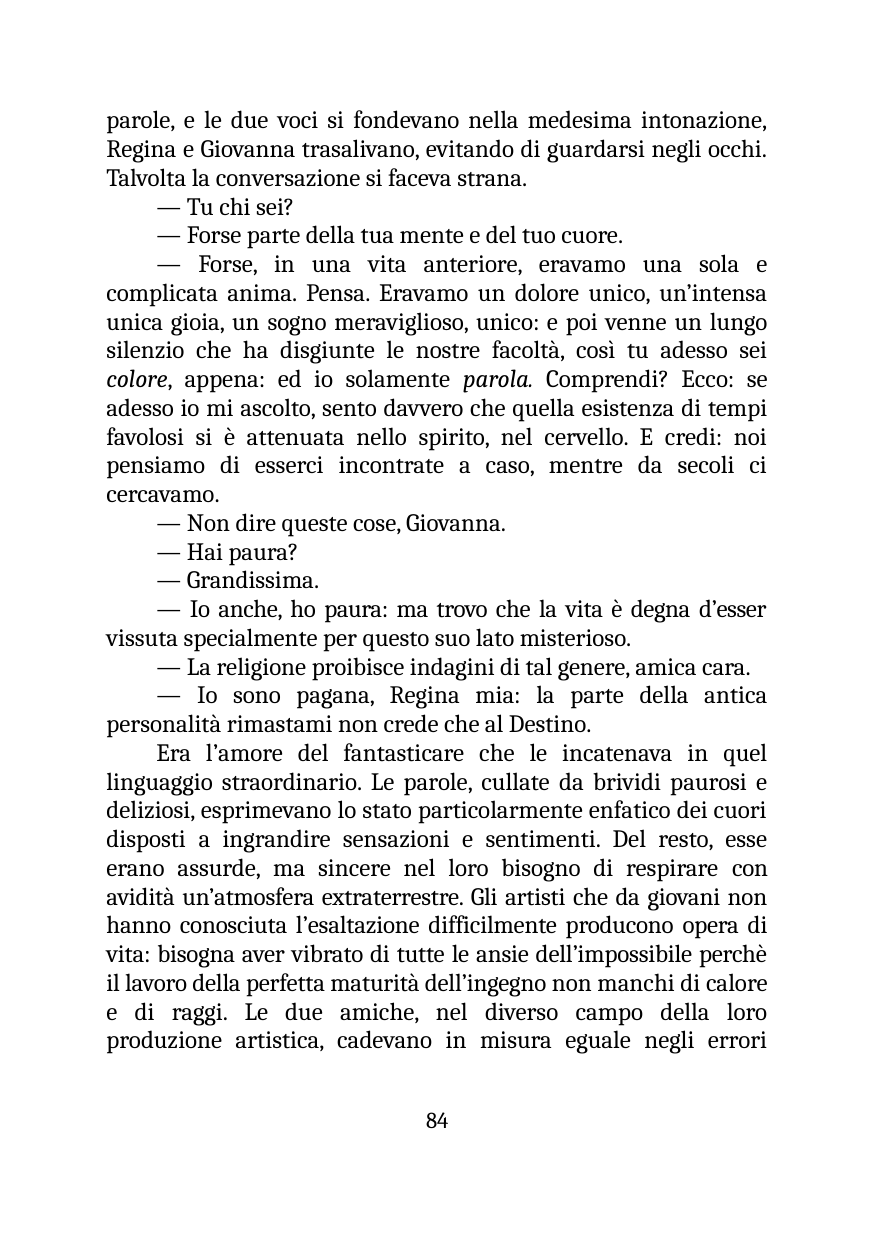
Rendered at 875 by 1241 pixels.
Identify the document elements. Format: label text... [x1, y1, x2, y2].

text — Non dire queste cose, Giovanna. [106, 509, 768, 537]
text — La religione proibisce indagini di tal genere, amica cara. [106, 652, 768, 681]
text — Grandissima. [106, 566, 768, 595]
text parole, e le due voci si fondevano nella medesima intonazione, Regina e Giovanna trasalivano, evitando di guardarsi negli occhi. Talvolta la conversazione si faceva strana. [106, 106, 768, 192]
text — Forse parte della tua mente e del tuo cuore. [106, 221, 768, 250]
text — Tu chi sei? [106, 192, 768, 221]
text — Hai paura? [106, 537, 768, 566]
text — Io sono pagana, Regina mia: la parte della antica personalità rimastami non crede che al Destino. [106, 681, 768, 739]
text Era l’amore del fantasticare che le incatenava in quel linguaggio straordinario. Le parole, cullate da brividi paurosi e deliziosi, esprimevano lo stato particolarmente enfatico dei cuori disposti a ingrandire sensazioni e sentimenti. Del resto, esse erano assurde, ma sincere nel loro bisogno di respirare con avidità un’atmosfera extraterrestre. Gli artisti che da giovani non hanno conosciuta l’esaltazione difficilmente producono opera di vita: bisogna aver vibrato di tutte le ansie dell’impossibile perchè il lavoro della perfetta maturità dell’ingegno non manchi di calore e di raggi. Le due amiche, nel diverso campo della loro produzione artistica, cadevano in misura eguale negli errori [106, 739, 768, 1055]
text — Io anche, ho paura: ma trovo che la vita è degna d’esser vissuta specialmente per questo suo lato misterioso. [106, 595, 768, 652]
text — Forse, in una vita anteriore, eravamo una sola e complicata anima. Pensa. Eravamo un dolore unico, un’intensa unica gioia, un sogno meraviglioso, unico: e poi venne un lungo silenzio che ha disgiunte le nostre facoltà, così tu adesso sei colore, appena: ed io solamente parola. Comprendi? Ecco: se adesso io mi ascolto, sento davvero che quella esistenza di tempi favolosi si è attenuata nello spirito, nel cervello. E credi: noi pensiamo di esserci incontrate a caso, mentre da secoli ci cercavamo. [106, 250, 768, 509]
